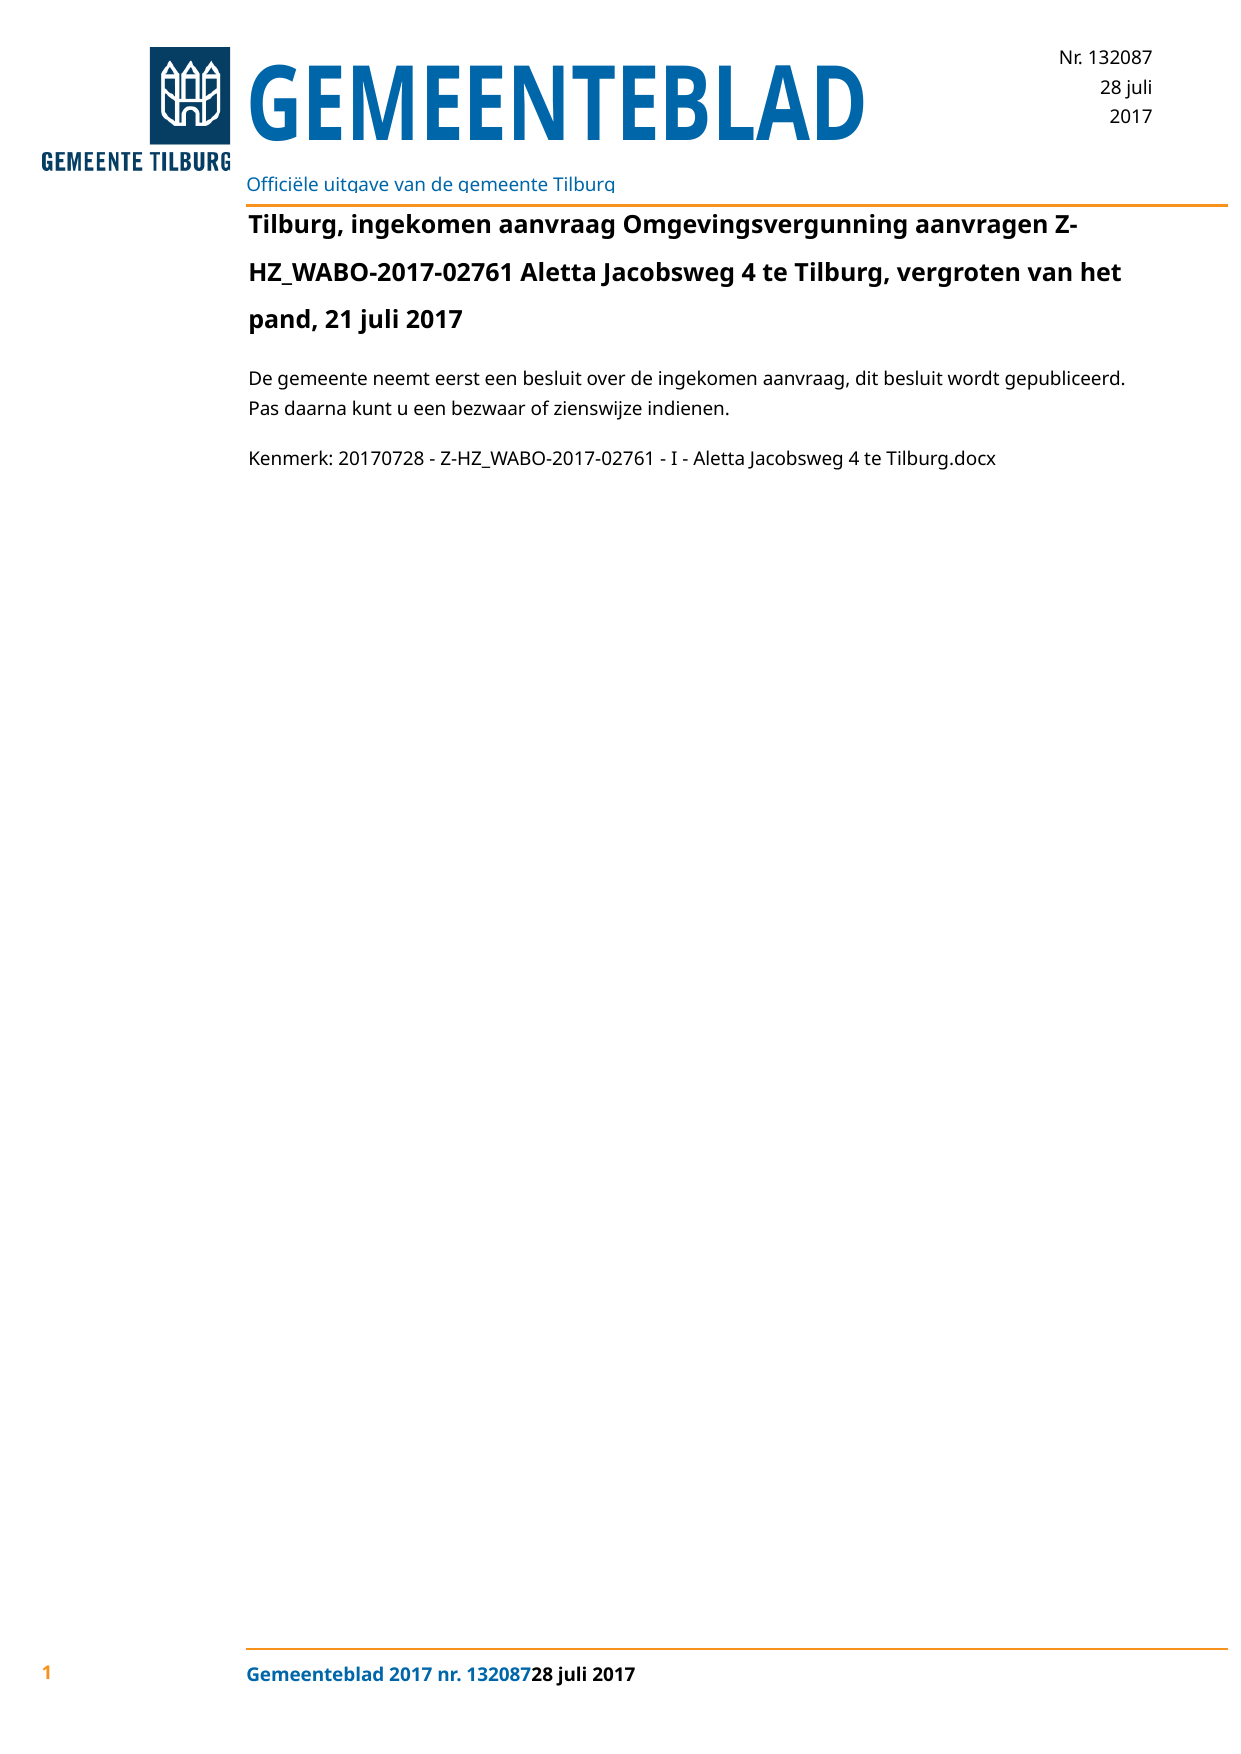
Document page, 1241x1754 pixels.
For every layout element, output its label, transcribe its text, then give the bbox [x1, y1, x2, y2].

text Tilburg, ingekomen aanvraag Omgevingsvergunning aanvragen Z-HZ_WABO-2017-02761 Aletta Jacobsweg 4 te Tilburg, vergroten van het pand, 21 juli 2017 [248, 207, 1152, 336]
text De gemeente neemt eerst een besluit over de ingekomen aanvraag, dit besluit wordt gepubliceerd. Pas daarna kunt u een bezwaar of zienswijze indienen. [248, 366, 1152, 421]
text Kenmerk: 20170728 - Z-HZ_WABO-2017-02761 - I - Aletta Jacobsweg 4 te Tilburg.docx [248, 446, 1152, 471]
picture [41, 47, 231, 172]
